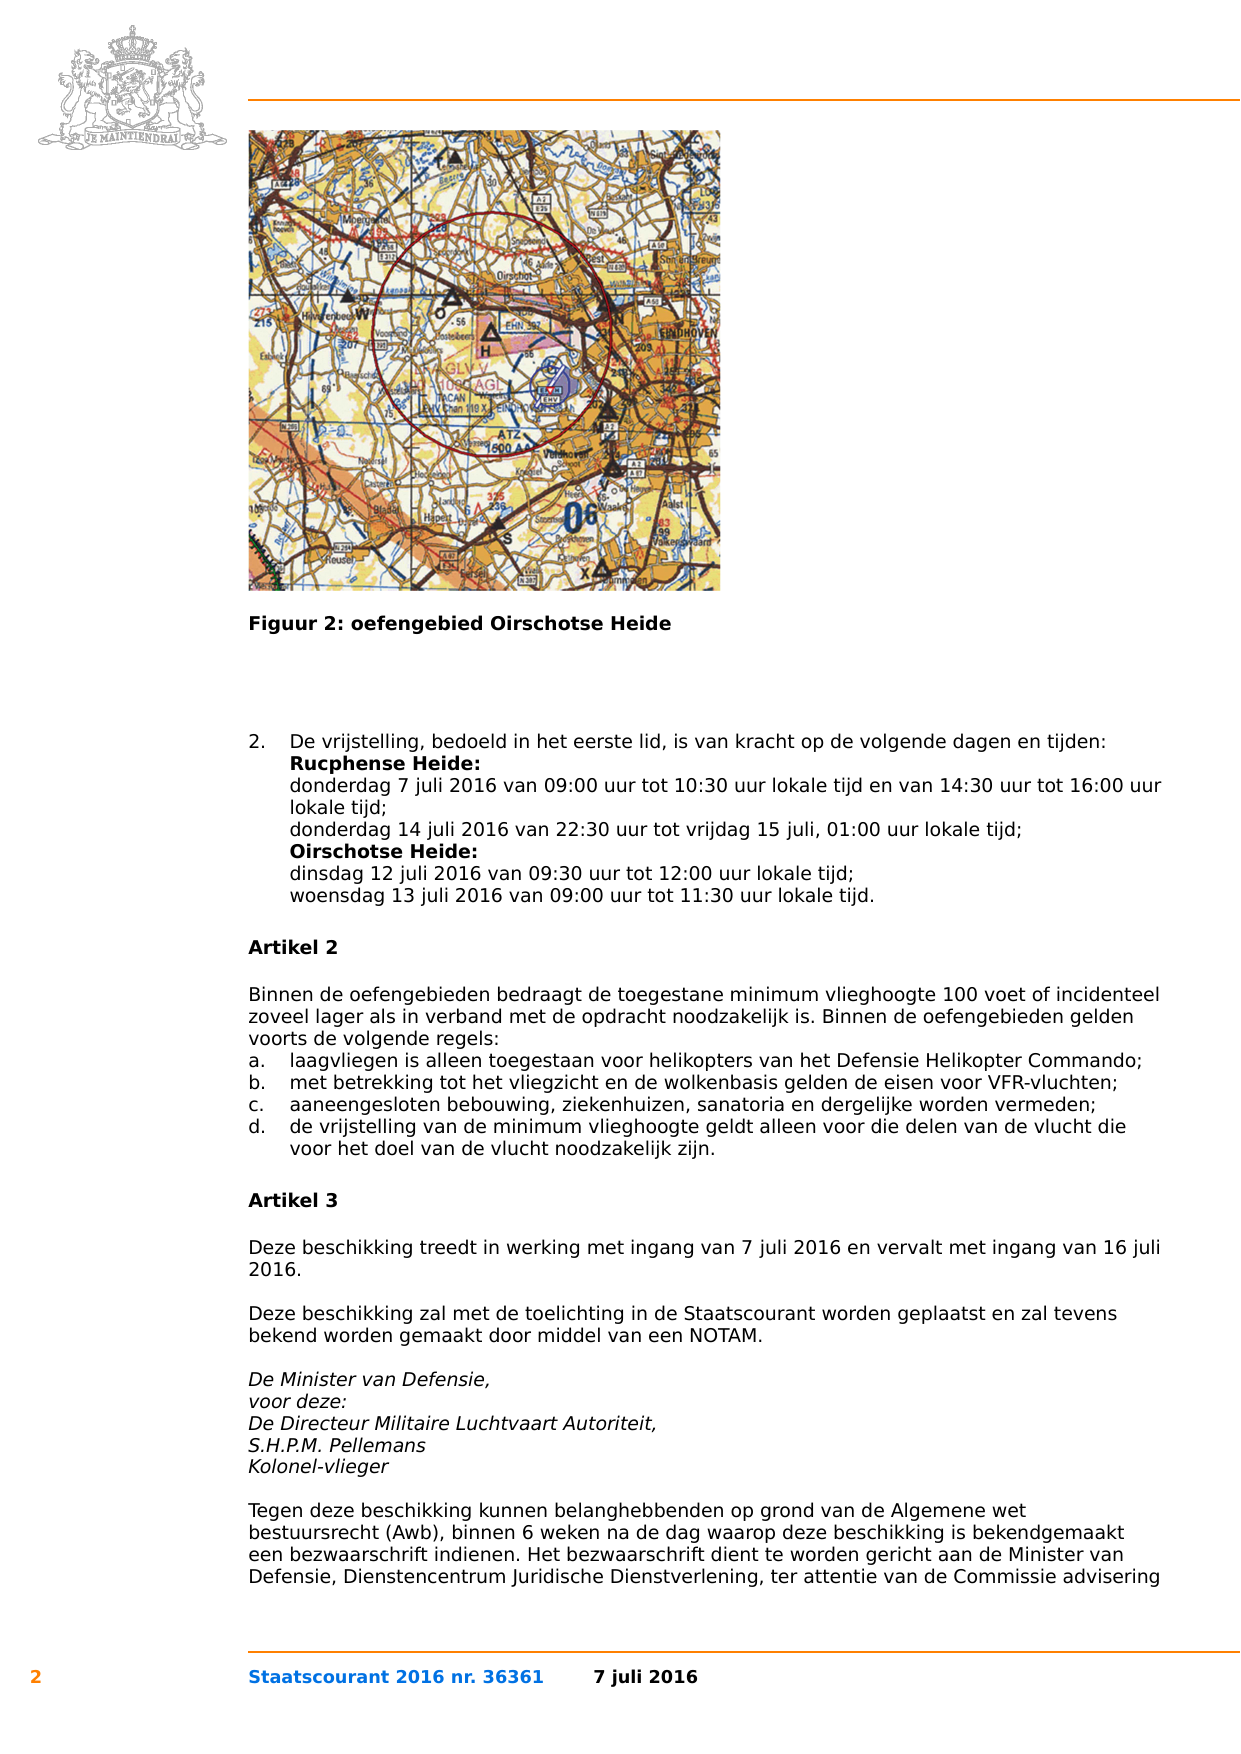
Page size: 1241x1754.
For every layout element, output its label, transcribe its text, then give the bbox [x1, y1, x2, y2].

text Deze beschikking treedt in werking met ingang van 7 juli 2016 en vervalt met ingang van 16 juli 2016. [248, 1237, 1163, 1281]
text d. de vrijstelling van de minimum vlieghoogte geldt alleen voor die delen van de vlucht die voor het doel van de vlucht noodzakelijk zijn. [248, 1116, 1163, 1160]
picture [248, 130, 721, 591]
subtitle Artikel 3 [248, 1190, 1163, 1212]
text Oirschotse Heide: [289, 841, 1163, 863]
text Binnen de oefengebieden bedraagt de toegestane minimum vlieghoogte 100 voet of incidenteel zoveel lager als in verband met de opdracht noodzakelijk is. Binnen de oefengebieden gelden voorts de volgende regels: [248, 984, 1163, 1050]
text a. laagvliegen is alleen toegestaan voor helikopters van het Defensie Helikopter Commando; [248, 1050, 1163, 1072]
picture [38, 25, 227, 150]
text dinsdag 12 juli 2016 van 09:30 uur tot 12:00 uur lokale tijd; [289, 863, 1163, 885]
text Tegen deze beschikking kunnen belanghebbenden op grond van de Algemene wet bestuursrecht (Awb), binnen 6 weken na de dag waarop deze beschikking is bekendgemaakt een bezwaarschrift indienen. Het bezwaarschrift dient te worden gericht aan de Minister van Defensie, Dienstencentrum Juridische Dienstverlening, ter attentie van de Commissie advisering [248, 1500, 1163, 1588]
text b. met betrekking tot het vliegzicht en de wolkenbasis gelden de eisen voor VFR-vluchten; [248, 1072, 1163, 1094]
text woensdag 13 juli 2016 van 09:00 uur tot 11:30 uur lokale tijd. [289, 885, 1163, 907]
text donderdag 14 juli 2016 van 22:30 uur tot vrijdag 15 juli, 01:00 uur lokale tijd; [289, 819, 1163, 841]
text donderdag 7 juli 2016 van 09:00 uur tot 10:30 uur lokale tijd en van 14:30 uur tot 16:00 uur lokale tijd; [289, 775, 1163, 819]
text Deze beschikking zal met de toelichting in de Staatscourant worden geplaatst en zal tevens bekend worden gemaakt door middel van een NOTAM. [248, 1303, 1163, 1347]
text 2. De vrijstelling, bedoeld in het eerste lid, is van kracht op de volgende dagen en tijden: [248, 731, 1163, 753]
text Figuur 2: oefengebied Oirschotse Heide [248, 612, 720, 634]
text De Minister van Defensie, voor deze: De Directeur Militaire Luchtvaart Autoriteit, S.H.P.M. Pellemans Kolonel-vlieger [248, 1368, 1163, 1478]
subtitle Artikel 2 [248, 937, 1163, 959]
text Rucphense Heide: [289, 753, 1163, 775]
text c. aaneengesloten bebouwing, ziekenhuizen, sanatoria en dergelijke worden vermeden; [248, 1094, 1163, 1116]
